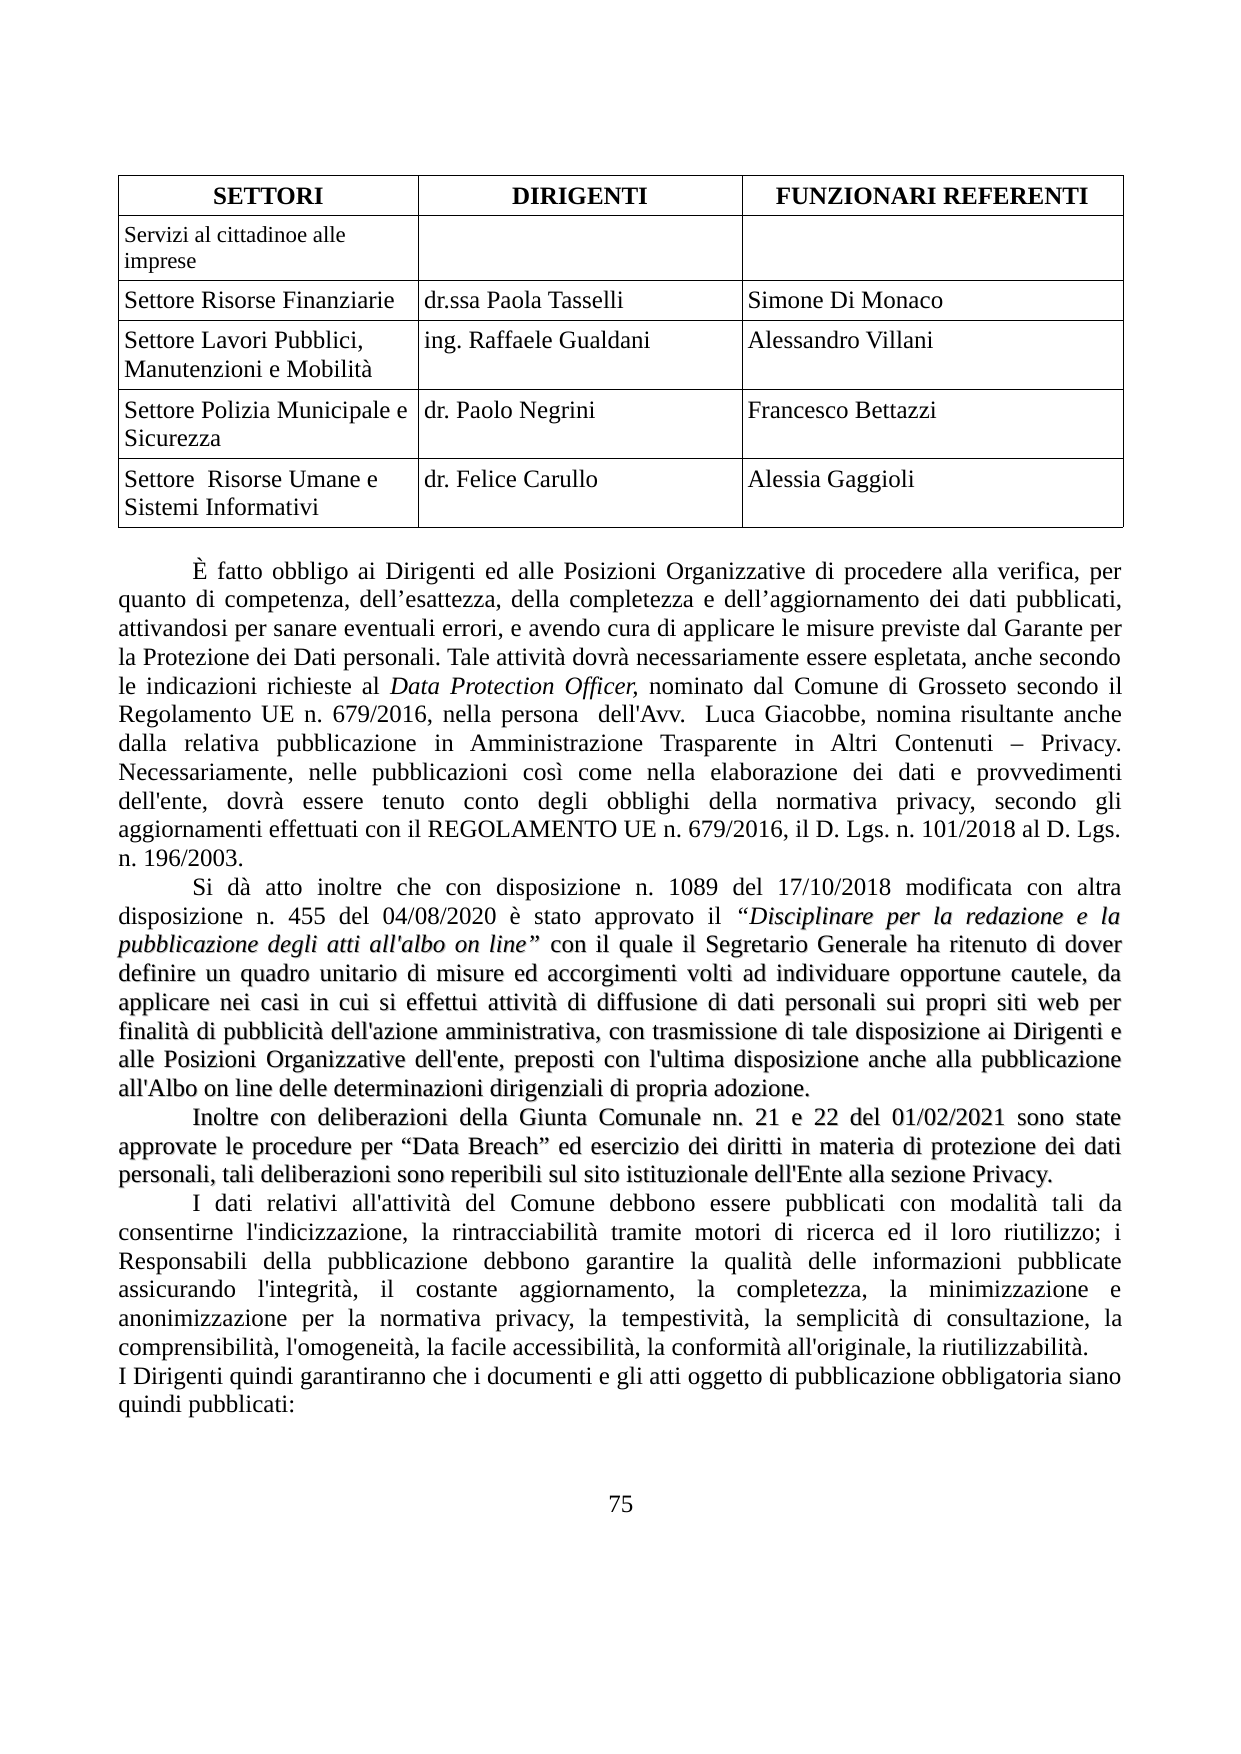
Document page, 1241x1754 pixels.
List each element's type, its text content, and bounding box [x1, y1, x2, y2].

table_header FUNZIONARI REFERENTI [743, 176, 1123, 215]
text È fatto obbligo ai Dirigenti ed alle Posizioni Organizzative di procedere alla verifica, per quanto di competenza, dell’esattezza, della completezza e dell’aggiornamento dei dati pubblicati, attivandosi per sanare eventuali errori, e avendo cura di applicare le misure previste dal Garante per la Protezione dei Dati personali. Tale attività dovrà necessariamente essere espletata, anche secondo le indicazioni richieste al Data Protection Officer, nominato dal Comune di Grosseto secondo il Regolamento UE n. 679/2016, nella persona dell'Avv. Luca Giacobbe, nomina risultante anche dalla relativa pubblicazione in Amministrazione Trasparente in Altri Contenuti – Privacy. Necessariamente, nelle pubblicazioni così come nella elaborazione dei dati e provvedimenti dell'ente, dovrà essere tenuto conto degli obblighi della normativa privacy, secondo gli aggiornamenti effettuati con il REGOLAMENTO UE n. 679/2016, il D. Lgs. n. 101/2018 al D. Lgs. n. 196/2003. [118, 556, 1123, 872]
table_cell Servizi al cittadinoe alle imprese [119, 216, 418, 279]
text I dati relativi all'attività del Comune debbono essere pubblicati con modalità tali da consentirne l'indicizzazione, la rintracciabilità tramite motori di ricerca ed il loro riutilizzo; i Responsabili della pubblicazione debbono garantire la qualità delle informazioni pubblicate assicurando l'integrità, il costante aggiornamento, la completezza, la minimizzazione e anonimizzazione per la normativa privacy, la tempestività, la semplicità di consultazione, la comprensibilità, l'omogeneità, la facile accessibilità, la conformità all'originale, la riutilizzabilità. [118, 1188, 1123, 1361]
table_cell [419, 216, 742, 279]
table_cell dr. Felice Carullo [419, 459, 742, 527]
table_cell dr.ssa Paola Tasselli [419, 281, 742, 320]
table_header DIRIGENTI [419, 176, 742, 215]
text Inoltre con deliberazioni della Giunta Comunale nn. 21 e 22 del 01/02/2021 sono state approvate le procedure per “Data Breach” ed esercizio dei diritti in materia di protezione dei dati personali, tali deliberazioni sono reperibili sul sito istituzionale dell'Ente alla sezione Privacy. [118, 1102, 1123, 1188]
table_header SETTORI [119, 176, 418, 215]
table_cell dr. Paolo Negrini [419, 390, 742, 458]
table_cell Francesco Bettazzi [743, 390, 1123, 458]
table_cell Settore Risorse Finanziarie [119, 281, 418, 320]
table_cell Alessia Gaggioli [743, 459, 1123, 527]
table_cell Alessandro Villani [743, 321, 1123, 389]
text I Dirigenti quindi garantiranno che i documenti e gli atti oggetto di pubblicazione obbligatoria siano quindi pubblicati: [118, 1361, 1123, 1418]
table_cell Settore Polizia Municipale e Sicurezza [119, 390, 418, 458]
table_cell Settore Lavori Pubblici, Manutenzioni e Mobilità [119, 321, 418, 389]
table_cell Settore Risorse Umane e Sistemi Informativi [119, 459, 418, 527]
text Si dà atto inoltre che con disposizione n. 1089 del 17/10/2018 modificata con altra disposizione n. 455 del 04/08/2020 è stato approvato il “Disciplinare per la redazione e la pubblicazione degli atti all'albo on line” con il quale il Segretario Generale ha ritenuto di dover definire un quadro unitario di misure ed accorgimenti volti ad individuare opportune cautele, da applicare nei casi in cui si effettui attività di diffusione di dati personali sui propri siti web per finalità di pubblicità dell'azione amministrativa, con trasmissione di tale disposizione ai Dirigenti e alle Posizioni Organizzative dell'ente, preposti con l'ultima disposizione anche alla pubblicazione all'Albo on line delle determinazioni dirigenziali di propria adozione. [118, 872, 1123, 1102]
table_cell ing. Raffaele Gualdani [419, 321, 742, 389]
table_cell Simone Di Monaco [743, 281, 1123, 320]
table_cell [743, 216, 1123, 279]
